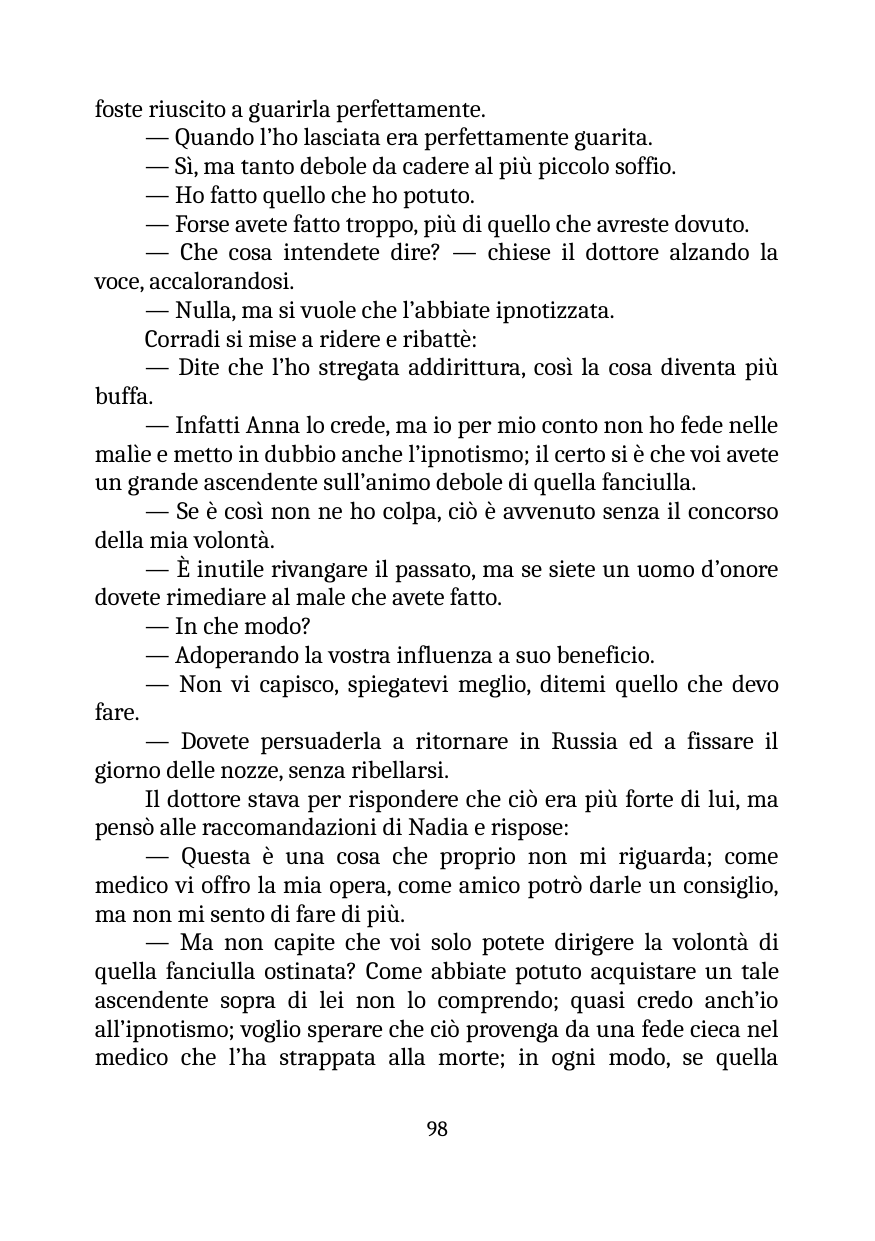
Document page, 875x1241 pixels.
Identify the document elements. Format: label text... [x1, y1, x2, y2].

text — In che modo? [94, 612, 779, 641]
text Corradi si mise a ridere e ribattè: [94, 324, 779, 353]
text — Se è così non ne ho colpa, ciò è avvenuto senza il concorso della mia volontà. [94, 497, 779, 554]
text foste riuscito a guarirla perfettamente. [94, 94, 779, 123]
text — Quando l’ho lasciata era perfettamente guarita. [94, 123, 779, 152]
text — Sì, ma tanto debole da cadere al più piccolo soffio. [94, 152, 779, 181]
text — È inutile rivangare il passato, ma se siete un uomo d’onore dovete rimediare al male che avete fatto. [94, 554, 779, 612]
text — Infatti Anna lo crede, ma io per mio conto non ho fede nelle malìe e metto in dubbio anche l’ipnotismo; il certo si è che voi avete un grande ascendente sull’animo debole di quella fanciulla. [94, 411, 779, 497]
text Il dottore stava per rispondere che ciò era più forte di lui, ma pensò alle raccomandazioni di Nadia e rispose: [94, 784, 779, 842]
text — Ho fatto quello che ho potuto. [94, 181, 779, 209]
text — Adoperando la vostra influenza a suo beneficio. [94, 641, 779, 669]
text — Nulla, ma si vuole che l’abbiate ipnotizzata. [94, 296, 779, 324]
text — Non vi capisco, spiegatevi meglio, ditemi quello che devo fare. [94, 669, 779, 727]
text — Questa è una cosa che proprio non mi riguarda; come medico vi offro la mia opera, come amico potrò darle un consiglio, ma non mi sento di fare di più. [94, 842, 779, 928]
text — Che cosa intendete dire? — chiese il dottore alzando la voce, accalorandosi. [94, 238, 779, 296]
text — Forse avete fatto troppo, più di quello che avreste dovuto. [94, 209, 779, 238]
text — Ma non capite che voi solo potete dirigere la volontà di quella fanciulla ostinata? Come abbiate potuto acquistare un tale ascendente sopra di lei non lo comprendo; quasi credo anch’io all’ipnotismo; voglio sperare che ciò provenga da una fede cieca nel medico che l’ha strappata alla morte; in ogni modo, se quella [94, 928, 779, 1072]
text — Dite che l’ho stregata addirittura, così la cosa diventa più buffa. [94, 353, 779, 411]
text — Dovete persuaderla a ritornare in Russia ed a fissare il giorno delle nozze, senza ribellarsi. [94, 727, 779, 784]
